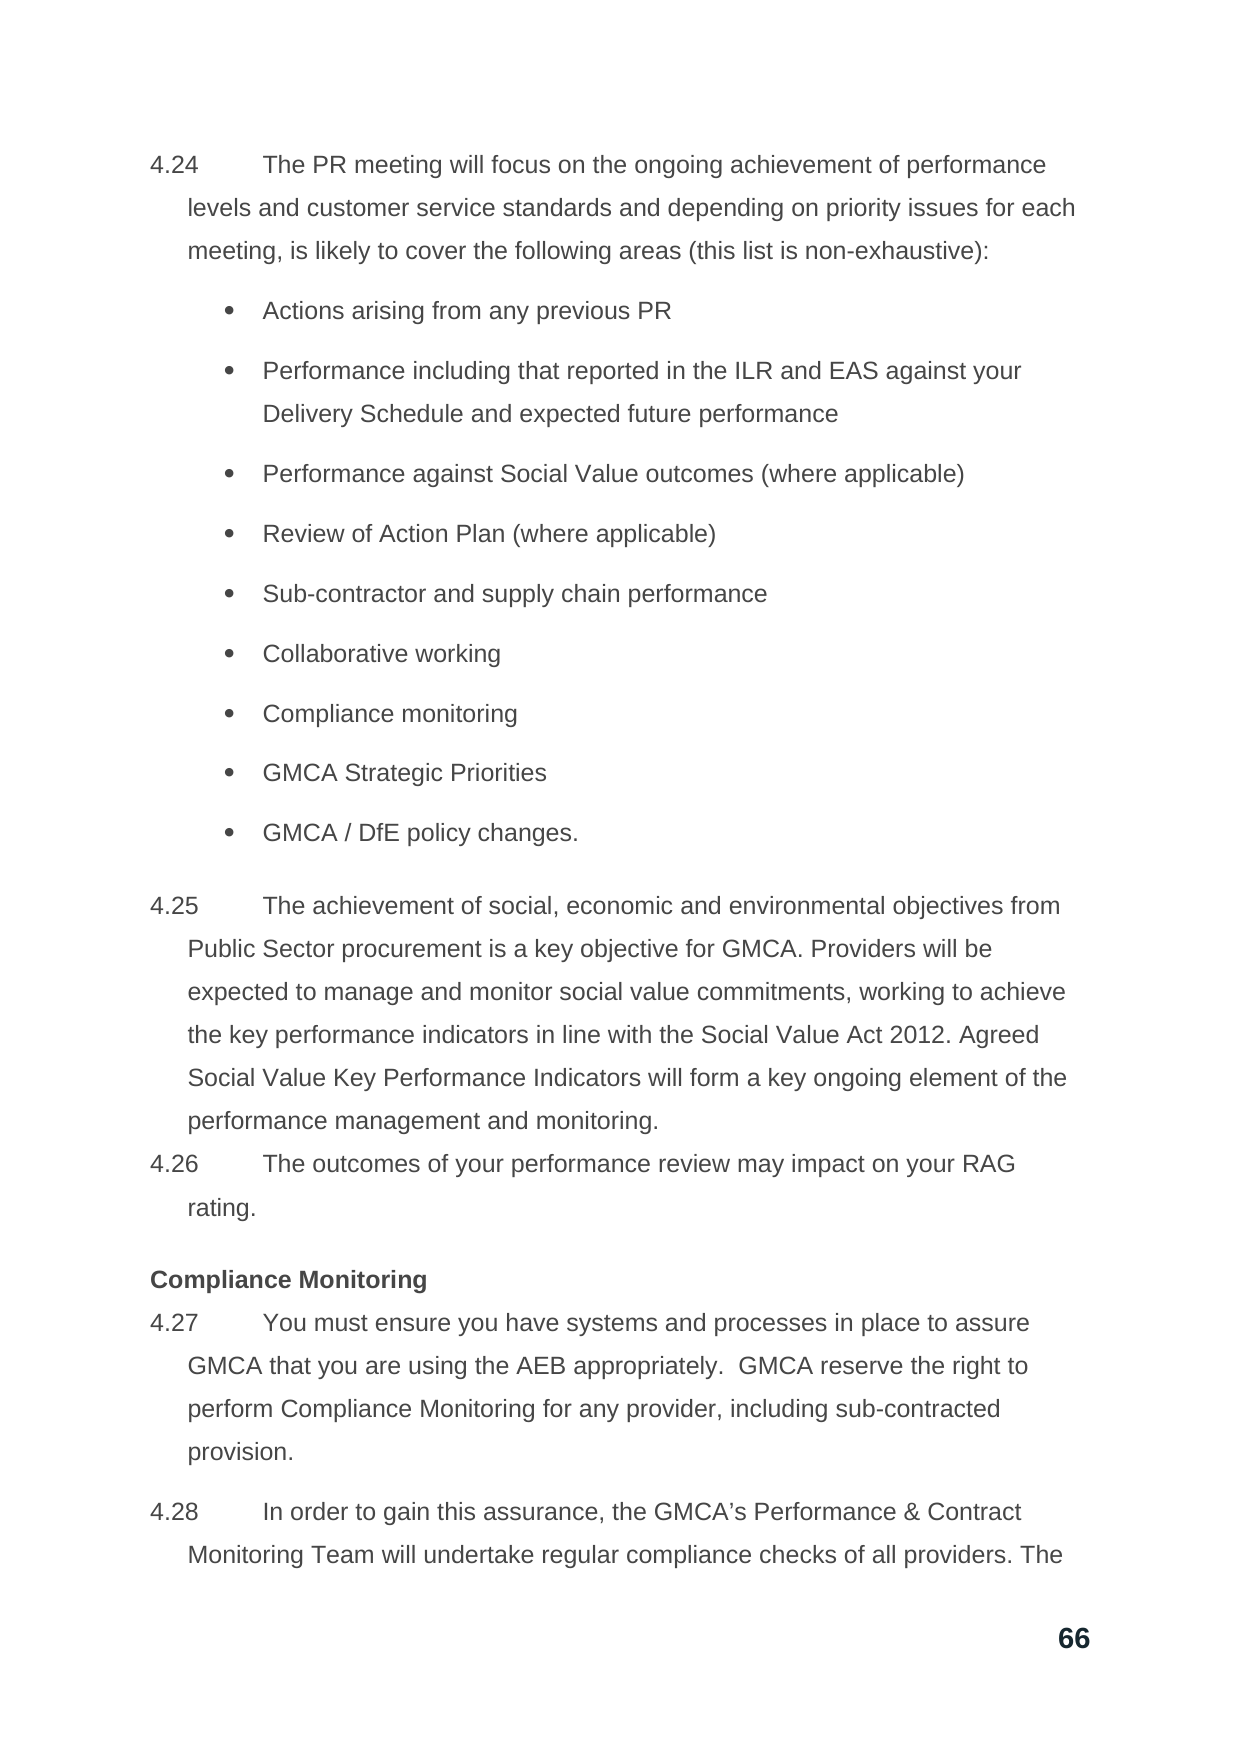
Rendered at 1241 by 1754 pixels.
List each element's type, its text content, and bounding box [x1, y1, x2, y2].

text 4.24 The PR meeting will focus on the ongoing achievement of performance levels and customer service standards and depending on priority issues for each meeting, is likely to cover the following areas (this list is non-exhaustive): [150, 150, 1090, 265]
list Compliance monitoring [225, 698, 1090, 727]
list Performance including that reported in the ILR and EAS against your Delivery Schedule and expected future performance [225, 356, 1090, 428]
list Review of Action Plan (where applicable) [225, 519, 1090, 548]
list Actions arising from any previous PR [225, 296, 1090, 325]
subtitle Compliance Monitoring [150, 1265, 1090, 1294]
list Performance against Social Value outcomes (where applicable) [225, 459, 1090, 488]
list GMCA / DfE policy changes. [225, 818, 1090, 847]
list Collaborative working [225, 639, 1090, 667]
text 4.25 The achievement of social, economic and environmental objectives from Public Sector procurement is a key objective for GMCA. Providers will be expected to manage and monitor social value commitments, working to achieve the key performance indicators in line with the Social Value Act 2012. Agreed Social Value Key Performance Indicators will form a key ongoing element of the performance management and monitoring. [150, 891, 1090, 1135]
list Sub-contractor and supply chain performance [225, 579, 1090, 608]
text 4.28 In order to gain this assurance, the GMCA’s Performance & Contract Monitoring Team will undertake regular compliance checks of all providers. The [150, 1497, 1090, 1569]
text 4.26 The outcomes of your performance review may impact on your RAG rating. [150, 1149, 1090, 1221]
list GMCA Strategic Priorities [225, 758, 1090, 787]
text 4.27 You must ensure you have systems and processes in place to assure GMCA that you are using the AEB appropriately. GMCA reserve the right to perform Compliance Monitoring for any provider, including sub-contracted provision. [150, 1308, 1090, 1466]
